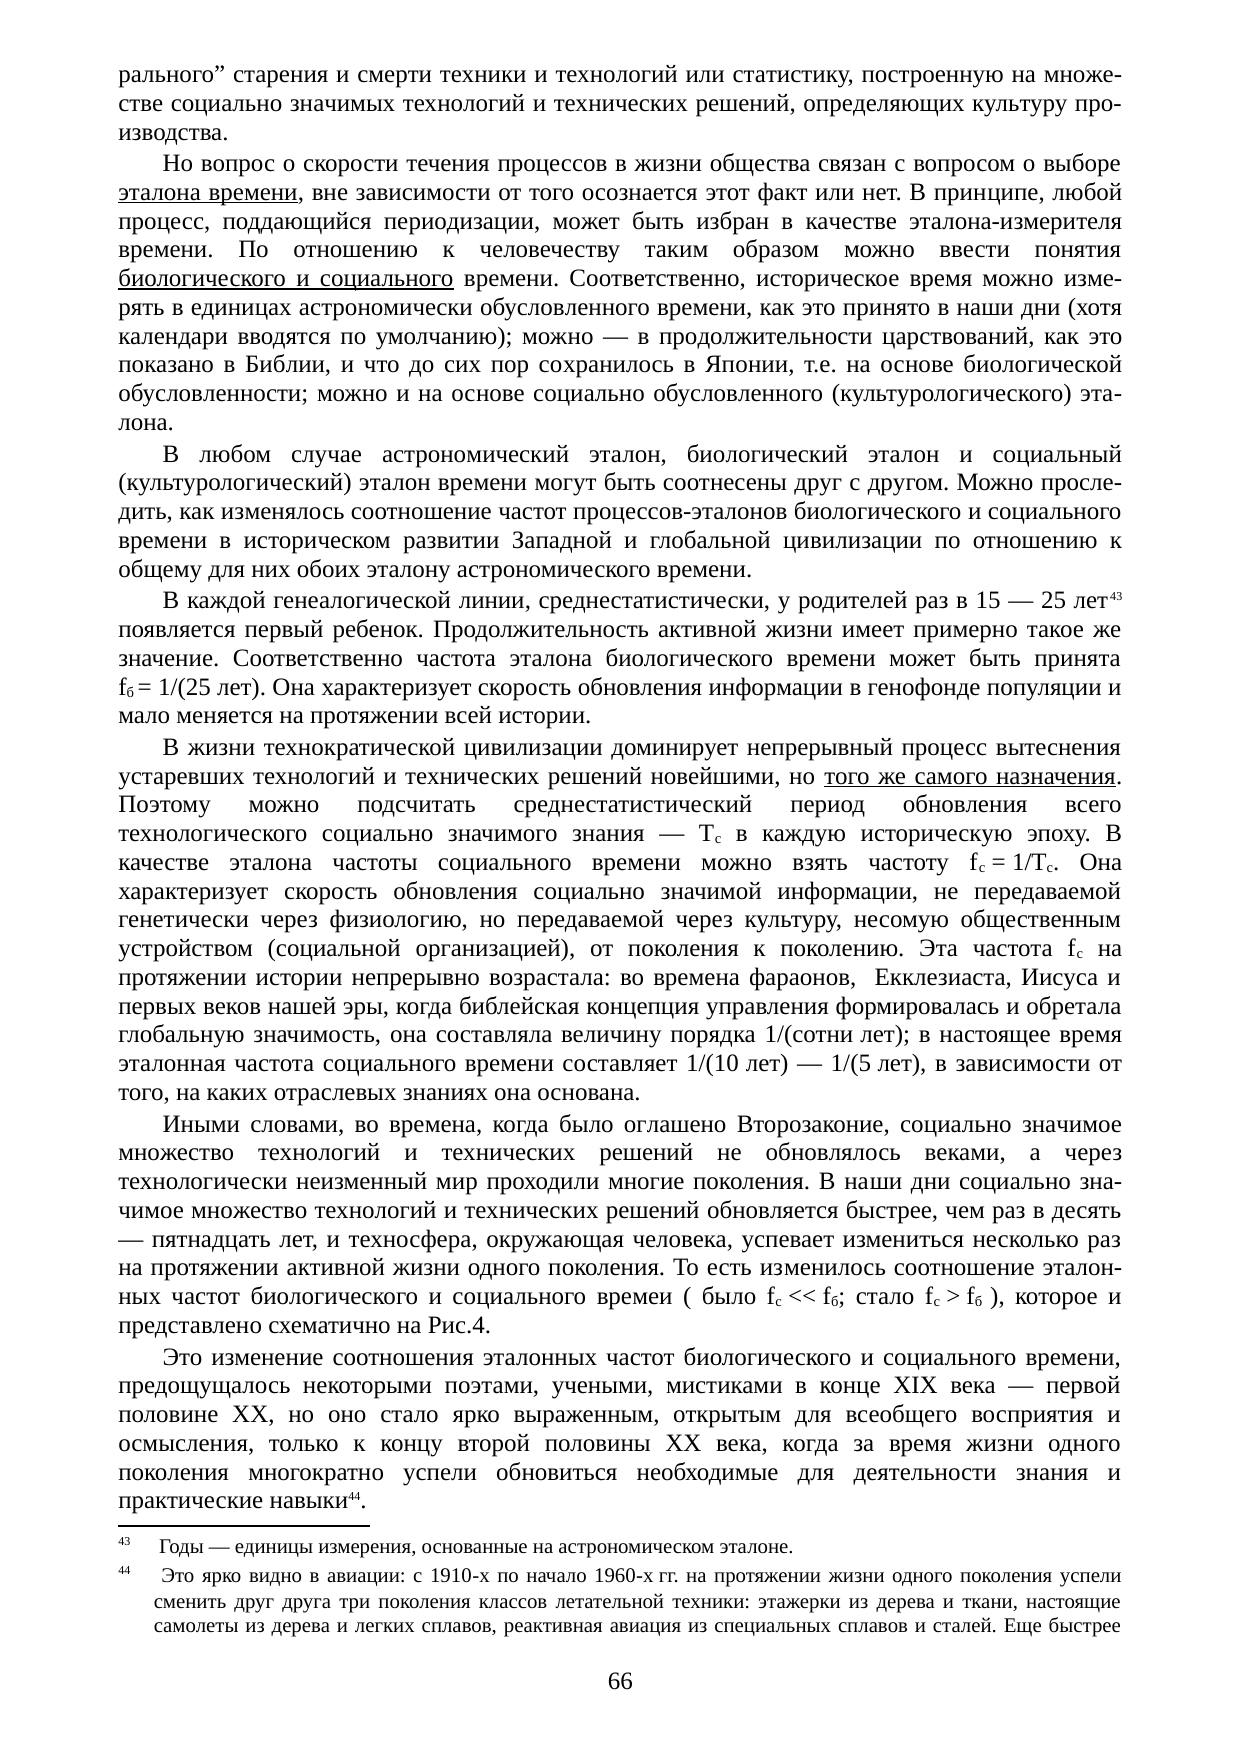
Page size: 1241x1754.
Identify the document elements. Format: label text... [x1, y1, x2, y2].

text Но вопрос о скорости течения процессов в жизни общества связан с вопросом о выборе эталона времени, вне зависимости от того осознается этот факт или нет. В прин­ци­пе, лю­бой про­цесс, под­даю­щий­ся пе­рио­ди­за­ции, мо­жет быть из­бран в ка­че­ст­ве эта­ло­на-из­ме­ри­те­ля вре­ме­ни. По отношению к человечеству таким образом можно ввести понятия биологического и социального времени. Со­от­вет­ст­вен­но, ис­то­ри­че­ское вре­мя мож­но из­ме­рять в еди­ни­цах ас­тро­но­ми­че­ски обу­слов­лен­но­го вре­ме­ни, как это при­ня­то в на­ши дни (хотя календари вводятся по умолчанию); мож­но — в про­дол­жи­тель­но­сти цар­ст­во­ва­ний, как это по­ка­за­но в Биб­лии, и что до сих пор со­хра­ни­лось в Япо­нии, т.е. на ос­но­ве био­ло­ги­че­ской обу­слов­лен­но­сти; мож­но и на ос­но­ве со­ци­аль­но обу­слов­лен­но­го (культурологического) эта­ло­на. [118, 148, 1122, 436]
text В лю­бом слу­чае ас­тро­но­ми­че­ский эта­лон, био­ло­ги­че­ский эта­лон и со­ци­аль­ный (культурологический) эта­лон вре­ме­ни мо­гут быть со­от­не­се­ны друг с дру­гом. Мож­но про­сле­дить, как из­ме­ня­лось со­от­но­ше­ние частот процессов-эталонов биологического и социального времени в ис­то­ри­че­ском раз­ви­тии За­пад­ной и глобальной ци­ви­ли­за­ции по отношению к общему для них обоих эталону астрономического времени. [118, 439, 1122, 582]
text раль­но­го” ста­ре­ния и смер­ти тех­ни­ки и тех­но­ло­гий или ста­ти­сти­ку, по­стро­ен­ную на мно­же­ст­ве со­ци­аль­но зна­чи­мых тех­но­ло­гий и тех­ни­че­ских ре­ше­ний, оп­ре­де­ляю­щих куль­ту­ру про­из­вод­ст­ва. [118, 59, 1122, 145]
text В жизни технократической цивилизации доминирует непрерывный процесс вытеснения устаревших технологий и технических решений новейшими, но того же самого назначения. Поэтому можно подсчитать среднестатистический период обновления всего технологического социально значимого знания — Тс в каждую историческую эпоху. В качестве эталона частоты социального времени можно взять частоту fc = 1/Тс. Она характеризует скорость обновления социально значимой информации, не передаваемой генетически через физиологию, но передаваемой через культуру, несомую общественным устройством (социальной организацией), от поколения к поколению. Эта частота fc на протяжении истории непрерывно возрастала: во времена фараонов, Екклезиаста, Иисуса и первых веков нашей эры, когда библейская концепция управления формировалась и обретала глобальную значимость, она составляла величину порядка 1/(сотни лет); в настоящее время эталонная частота социального времени составляет 1/(10 лет) — 1/(5 лет), в зависимости от того, на каких отраслевых знаниях она основана. [118, 732, 1122, 1106]
text Это изменение соотношения эталонных частот биологического и социального времени, предощущалось некоторыми поэтами, учеными, мистиками в конце XIX века — первой половине ХХ, но оно стало ярко выраженным, открытым для всеобщего восприятия и осмысления, только к концу второй половины ХХ века, когда за время жизни одного поколения многократно успели обновиться необходимые для деятельности знания и практические навыки. [118, 1342, 1122, 1514]
text Это ярко видно в авиации: с 1910‑х по начало 1960‑х гг. на протяжении жизни одного поколения успели сменить друг друга три поколения классов летательной техники: этажерки из дерева и ткани, настоящие самолеты из дерева и легких сплавов, реактивная авиация из специальных сплавов и сталей. Еще быстрее [118, 1560, 1122, 1637]
text Годы — единицы измерения, основанные на астрономическом эталоне. [118, 1532, 1122, 1560]
text Иными словами, во вре­ме­на, ко­гда бы­ло ог­ла­ше­но Вто­ро­за­ко­ние, со­ци­аль­но зна­чи­мое мно­же­ст­во тех­но­ло­гий и тех­ни­че­ских ре­ше­ний не об­нов­ля­лось ве­ка­ми, а через технологически неизменный мир проходили многие поколения. В на­ши дни со­ци­аль­но зна­чи­мое мно­же­ст­во тех­но­ло­гий и тех­ни­че­ских ре­ше­ний об­нов­ля­ет­ся бы­ст­рее, чем раз в десять — пятнадцать лет, и техносфера, окружающая человека, успевает измениться несколько раз на протяжении активной жизни одного поколения. То есть из­ме­ни­лось со­от­но­ше­ние эта­лон­ных час­тот био­ло­ги­че­ско­го и со­ци­аль­но­го вре­ме­и ( было fc << fб; стало fc > fб ), которое и представлено схематично на Рис.4. [118, 1109, 1122, 1339]
text В каждой генеалогической линии, среднестатистически, у родителей раз в 15 — 25 лет появляется первый ребенок. Продолжительность активной жизни имеет примерно такое же значение. Соответственно частота эталона биологического времени может быть принята fб = 1/(25 лет). Она характеризует скорость обновления информации в генофонде популяции и мало меняется на протяжении всей истории. [118, 585, 1122, 729]
